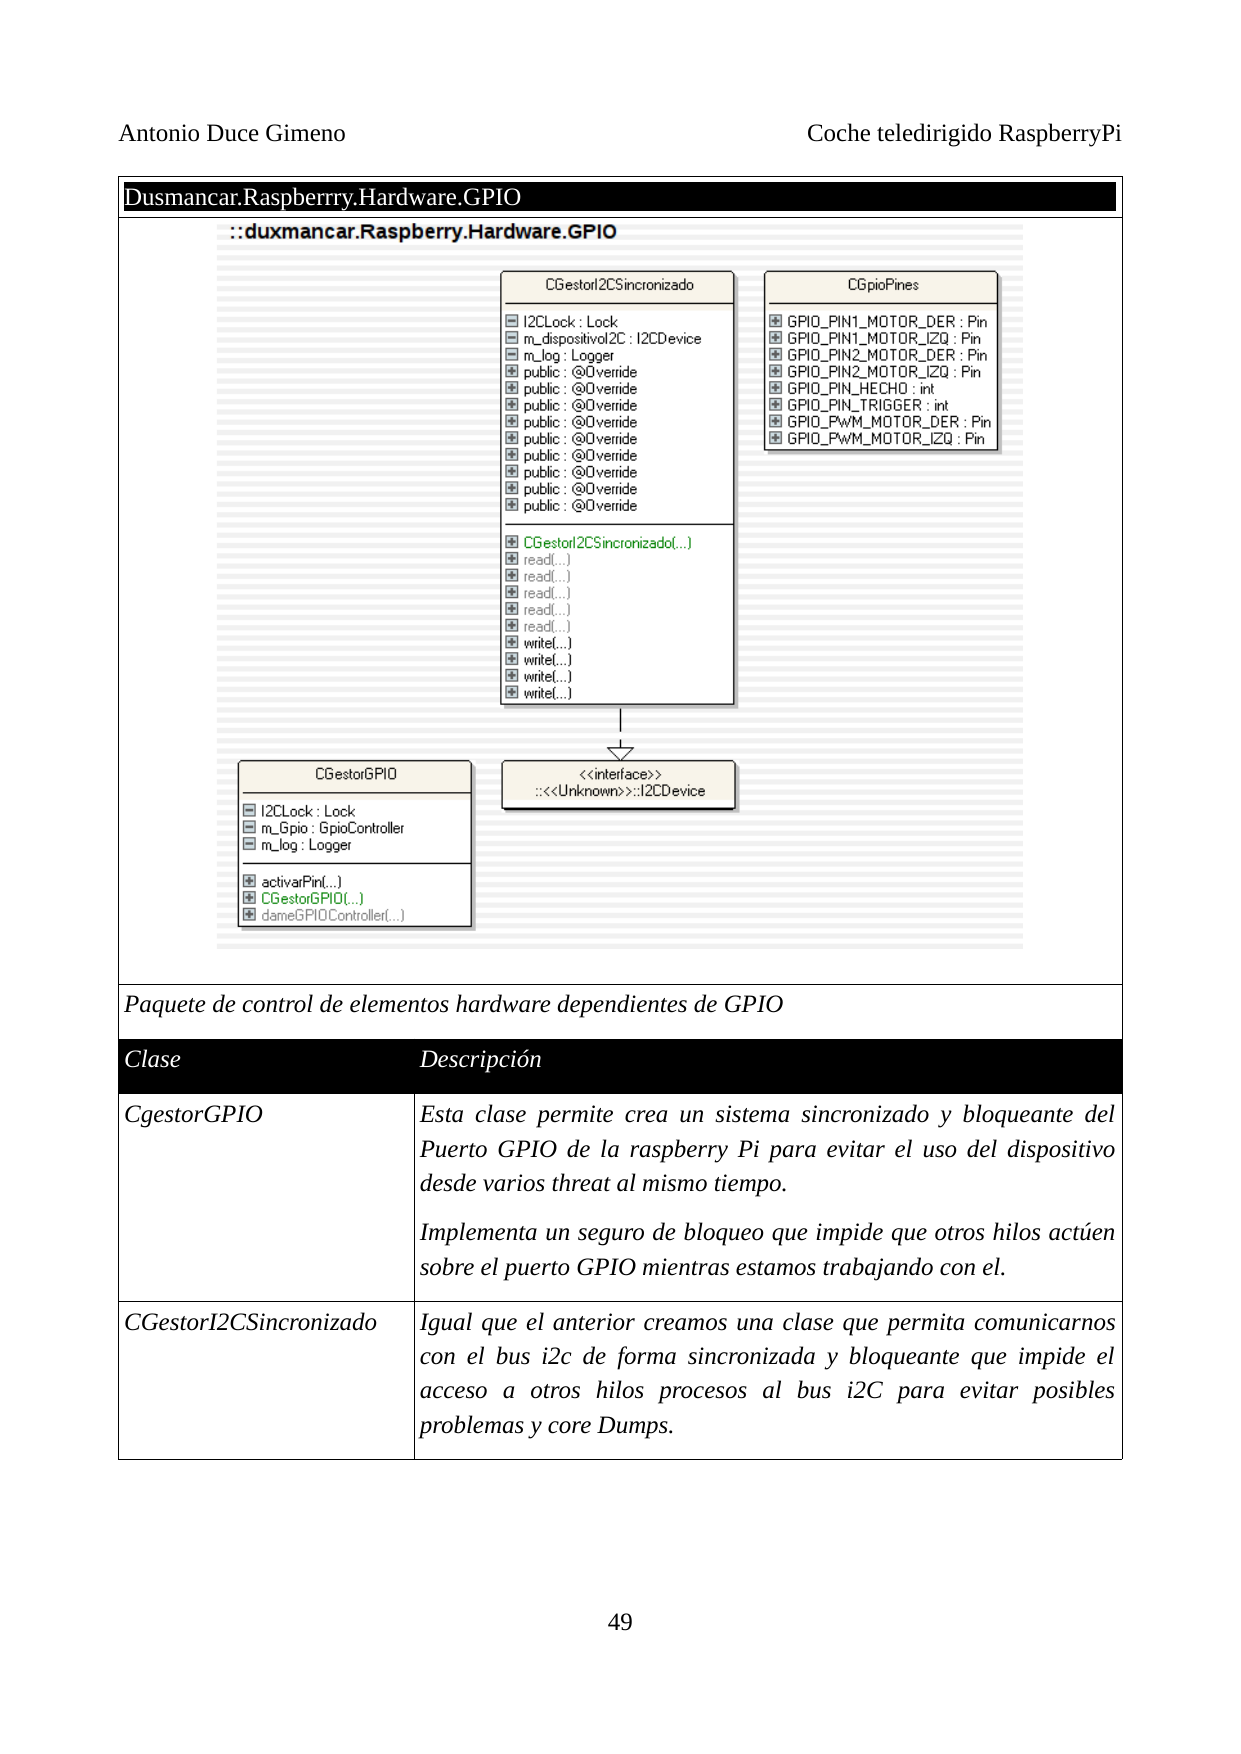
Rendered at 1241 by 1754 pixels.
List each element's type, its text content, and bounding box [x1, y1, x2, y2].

picture [216, 222, 1023, 949]
table_cell Descripción [415, 1040, 1122, 1093]
table_cell Paquete de control de elementos hardware dependientes de GPIO [119, 985, 1122, 1038]
table_cell CgestorGPIO [119, 1094, 414, 1301]
table_cell Esta clase permite crea un sistema sincronizado y bloqueante del Puerto GPIO de la raspberry Pi para evitar el uso del dispositivo desde varios threat al mismo tiempo. Implementa un seguro de bloqueo que impide que otros hilos actúen sobre el puerto GPIO mientras estamos trabajando con el. [415, 1094, 1122, 1301]
table_cell Clase [119, 1040, 414, 1093]
table_cell [119, 223, 1122, 983]
table_cell CGestorI2CSincronizado [119, 1302, 414, 1459]
table_cell Igual que el anterior creamos una clase que permita comunicarnos con el bus i2c de forma sincronizada y bloqueante que impide el acceso a otros hilos procesos al bus i2C para evitar posibles problemas y core Dumps. [415, 1302, 1122, 1459]
table_cell [119, 218, 1122, 222]
table_header Dusmancar.Raspberrry.Hardware.GPIO [119, 177, 1122, 217]
